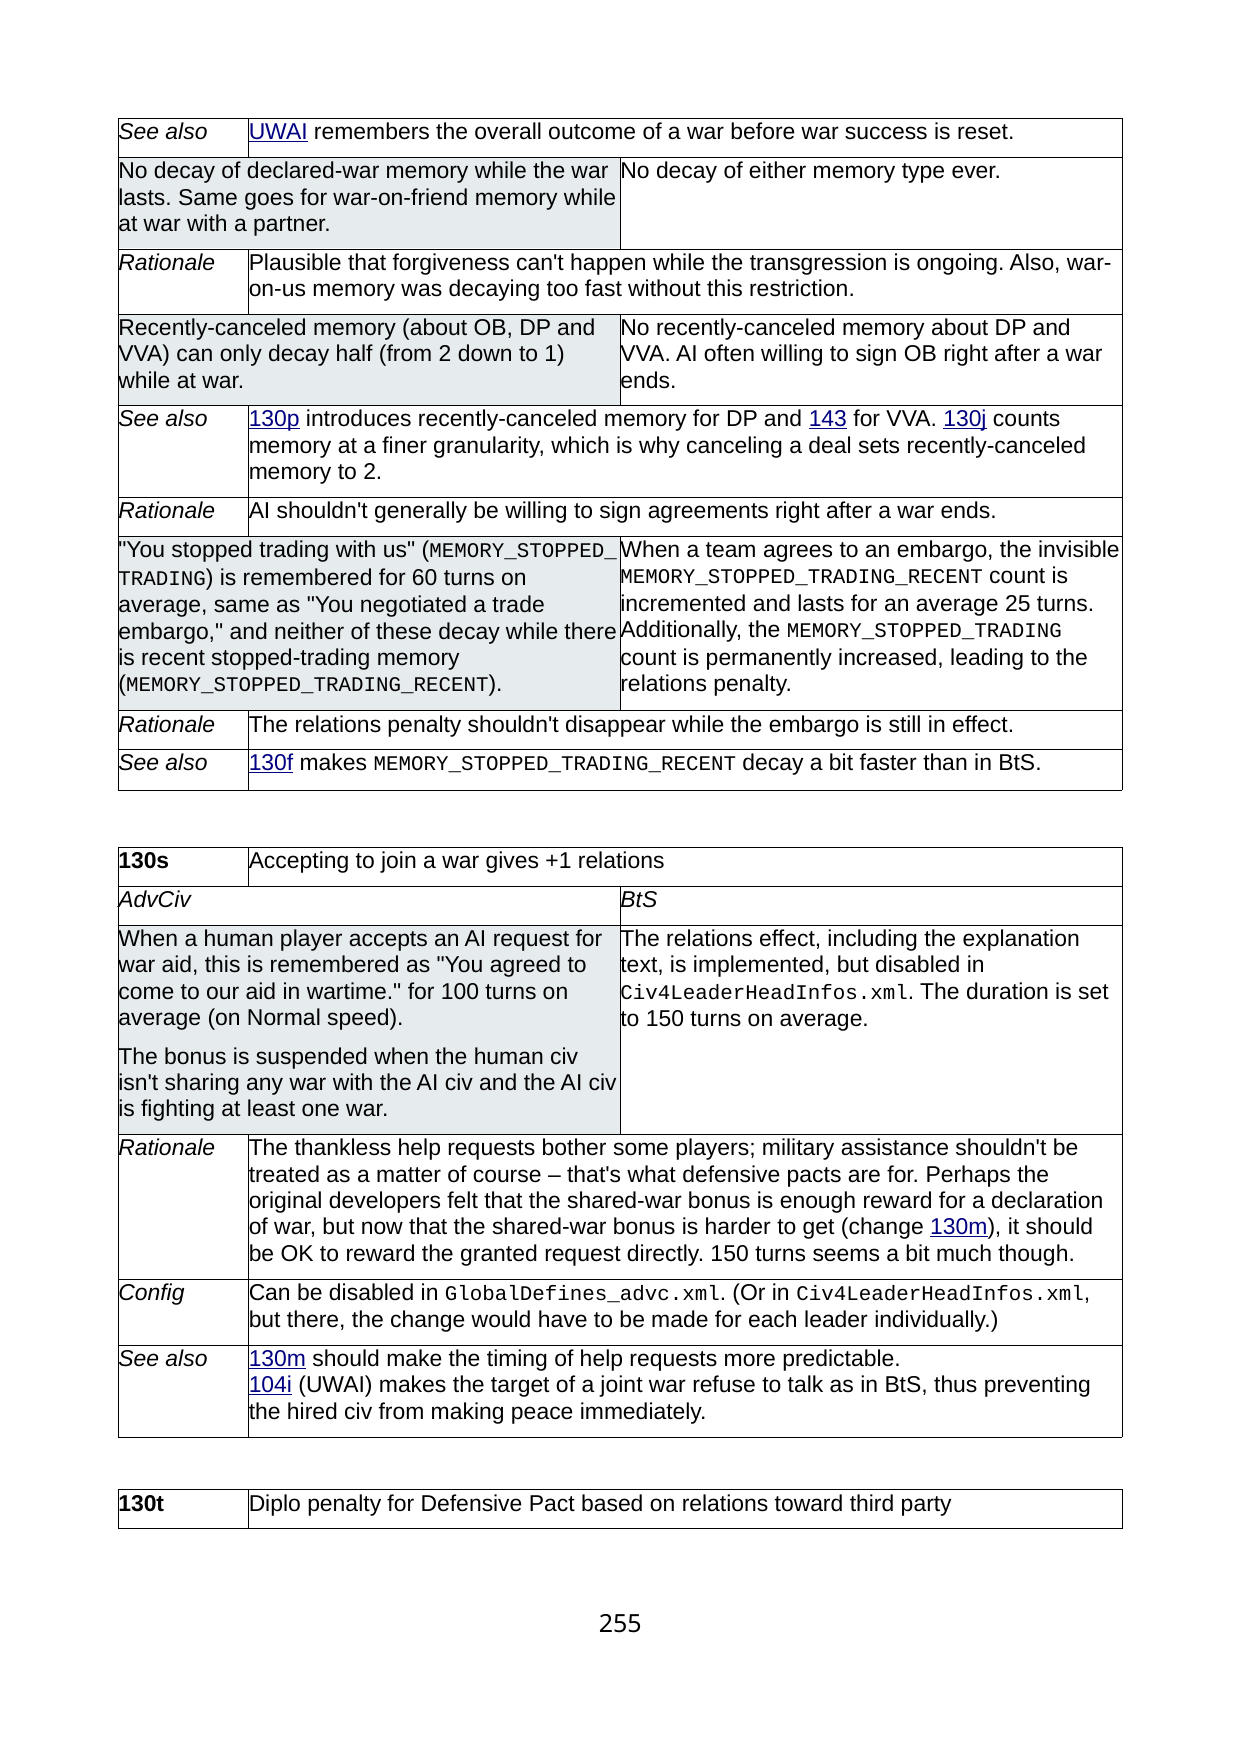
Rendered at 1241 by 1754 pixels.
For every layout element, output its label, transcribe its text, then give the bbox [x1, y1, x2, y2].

table_cell BtS [621, 887, 1122, 925]
table_cell See also [119, 406, 248, 497]
table_cell See also [119, 119, 248, 157]
table_header 130s [119, 848, 248, 886]
table_cell No decay of either memory type ever. [621, 158, 1122, 248]
table_cell Recently-canceled memory (about OB, DP and VVA) can only decay half (from 2 down to 1) while at war. [119, 315, 620, 405]
table_cell 130m should make the timing of help requests more predictable. 104i (UWAI) makes the target of a joint war refuse to talk as in BtS, thus preventing the hired civ from making peace immediately. [249, 1346, 1122, 1437]
table_cell See also [119, 750, 248, 789]
table_cell The relations penalty shouldn't disappear while the embargo is still in effect. [249, 711, 1122, 749]
table_cell No recently-canceled memory about DP and VVA. AI often willing to sign OB right after a war ends. [621, 315, 1122, 405]
table_cell See also [119, 1346, 248, 1437]
table_cell Can be disabled in GlobalDefines_advc.xml. (Or in Civ4LeaderHeadInfos.xml, but there, the change would have to be made for each leader individually.) [249, 1280, 1122, 1345]
table_cell 130p introduces recently-canceled memory for DP and 143 for VVA. 130j counts memory at a finer granularity, which is why canceling a deal sets recently-canceled memory to 2. [249, 406, 1122, 497]
table_cell When a human player accepts an AI request for war aid, this is remembered as "You agreed to come to our aid in wartime." for 100 turns on average (on Normal speed). The bonus is suspended when the human civ isn't sharing any war with the AI civ and the AI civ is fighting at least one war. [119, 926, 620, 1134]
table_cell Rationale [119, 250, 248, 314]
table_header 130t [119, 1490, 248, 1528]
table_cell Config [119, 1280, 248, 1345]
table_cell "You stopped trading with us" (MEMORY_STOPPED_ TRADING) is remembered for 60 turns on average, same as "You negotiated a trade embargo," and neither of these decay while there is recent stopped-trading memory (MEMORY_STOPPED_TRADING_RECENT). [119, 537, 620, 710]
table_cell The relations effect, including the explanation text, is implemented, but disabled in Civ4LeaderHeadInfos.xml. The duration is set to 150 turns on average. [621, 926, 1122, 1134]
table_cell AdvCiv [119, 887, 620, 925]
table_cell Rationale [119, 498, 248, 536]
table_cell 130f makes MEMORY_STOPPED_TRADING_RECENT decay a bit faster than in BtS. [249, 750, 1122, 789]
table_cell AI shouldn't generally be willing to sign agreements right after a war ends. [249, 498, 1122, 536]
table_header Diplo penalty for Defensive Pact based on relations toward third party [249, 1490, 1122, 1528]
table_header Accepting to join a war gives +1 relations [249, 848, 1122, 886]
table_cell Rationale [119, 711, 248, 749]
table_cell The thankless help requests bother some players; military assistance shouldn't be treated as a matter of course – that's what defensive pacts are for. Perhaps the original developers felt that the shared-war bonus is enough reward for a declaration of war, but now that the shared-war bonus is harder to get (change 130m), it should be OK to reward the granted request directly. 150 turns seems a bit much though. [249, 1135, 1122, 1278]
table_cell Plausible that forgiveness can't happen while the transgression is ongoing. Also, war-on-us memory was decaying too fast without this restriction. [249, 250, 1122, 314]
table_cell Rationale [119, 1135, 248, 1278]
table_cell When a team agrees to an embargo, the invisible MEMORY_STOPPED_TRADING_RECENT count is incremented and lasts for an average 25 turns. Additionally, the MEMORY_STOPPED_TRADING count is permanently increased, leading to the relations penalty. [621, 537, 1122, 710]
table_cell No decay of declared-war memory while the war lasts. Same goes for war-on-friend memory while at war with a partner. [119, 158, 620, 248]
table_cell UWAI remembers the overall outcome of a war before war success is reset. [249, 119, 1122, 157]
